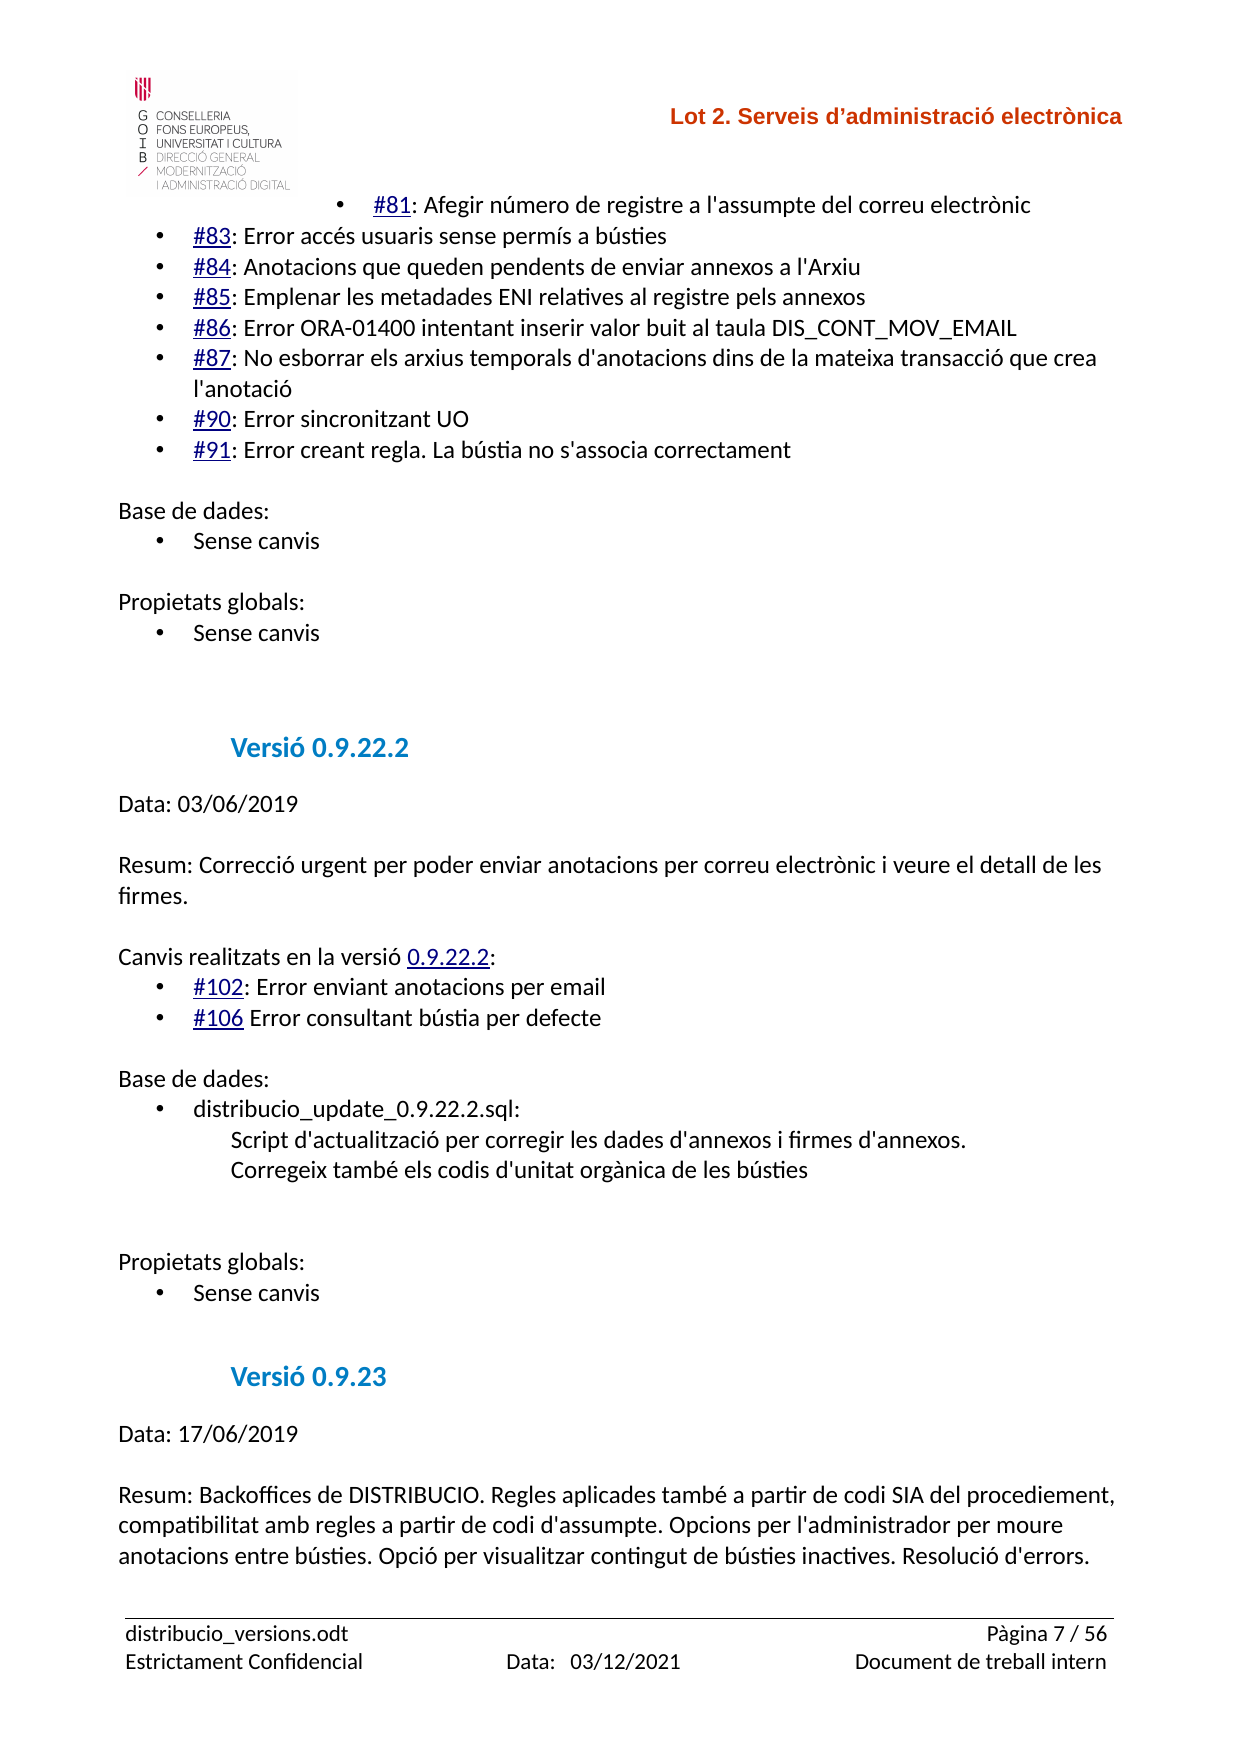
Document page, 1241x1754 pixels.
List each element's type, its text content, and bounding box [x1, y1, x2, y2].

list Sense canvis [156, 1277, 1122, 1307]
text Base de dades: [118, 495, 1122, 525]
list #85: Emplenar les metadades ENI relatives al registre pels annexos [156, 281, 1122, 312]
subtitle Versió 0.9.23 [153, 1358, 1122, 1394]
text Resum: Correcció urgent per poder enviar anotacions per correu electrònic i veure el detall de les firmes. [118, 849, 1122, 911]
text Propietats globals: [118, 1246, 1122, 1277]
picture [126, 70, 299, 197]
list Sense canvis [156, 617, 1122, 647]
text Data: 17/06/2019 [118, 1418, 1122, 1448]
list Script d'actualització per corregir les dades d'annexos i firmes d'annexos. [193, 1124, 1122, 1155]
list distribucio_update_0.9.22.2.sql: [156, 1094, 1122, 1124]
list #91: Error creant regla. La bústia no s'associa correctament [156, 434, 1122, 464]
text Data: 03/06/2019 [118, 788, 1122, 819]
list #84: Anotacions que queden pendents de enviar annexos a l'Arxiu [156, 251, 1122, 281]
subtitle Versió 0.9.22.2 [153, 729, 1122, 765]
text Propietats globals: [118, 586, 1122, 617]
text Resum: Backoffices de DISTRIBUCIO. Regles aplicades també a partir de codi SIA del procediement, compatibilitat amb regles a partir de codi d'assumpte. Opcions per l'administrador per moure anotacions entre bústies. Opció per visualitzar contingut de bústies inactives. Resolució d'errors. [118, 1479, 1122, 1570]
list #102: Error enviant anotacions per email [156, 972, 1122, 1002]
list Sense canvis [156, 525, 1122, 556]
list #86: Error ORA-01400 intentant inserir valor buit al taula DIS_CONT_MOV_EMAIL [156, 312, 1122, 342]
list #81: Afegir número de registre a l'assumpte del correu electrònic [156, 190, 1122, 220]
text Canvis realitzats en la versió 0.9.22.2: [118, 941, 1122, 972]
text Base de dades: [118, 1063, 1122, 1094]
list Corregeix també els codis d'unitat orgànica de les bústies [193, 1155, 1122, 1185]
list #83: Error accés usuaris sense permís a bústies [156, 220, 1122, 251]
list #90: Error sincronitzant UO [156, 403, 1122, 434]
list #106 Error consultant bústia per defecte [156, 1002, 1122, 1033]
list #87: No esborrar els arxius temporals d'anotacions dins de la mateixa transacció que crea l'anotació [156, 342, 1122, 403]
